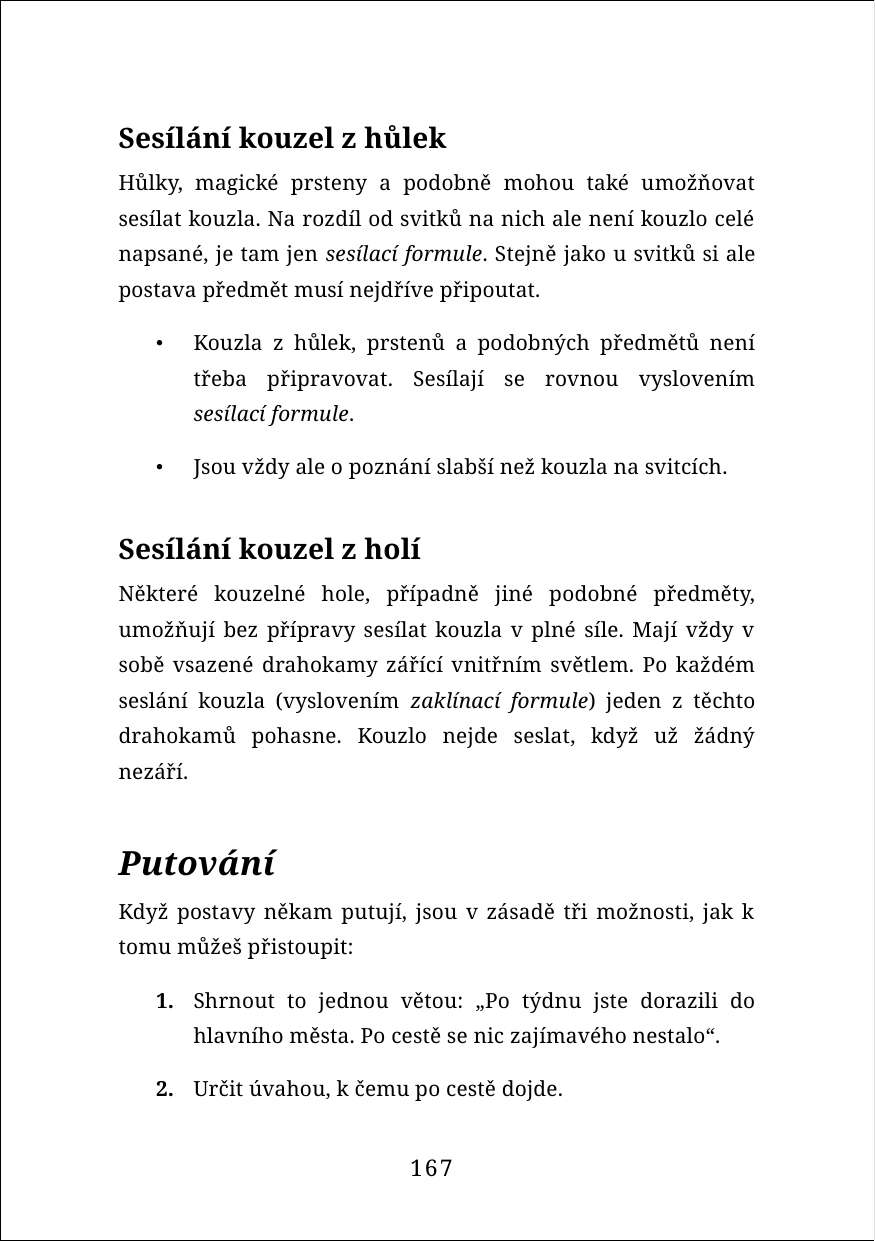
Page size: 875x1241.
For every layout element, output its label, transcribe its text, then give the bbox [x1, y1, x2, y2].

subtitle Sesílání kouzel z hůlek [118, 118, 756, 157]
subtitle Putování [118, 840, 756, 885]
list Shrnout to jednou větou: „Po týdnu jste dorazili do hlavního města. Po cestě se nic zajímavého nestalo“. [156, 986, 756, 1050]
text Některé kouzelné hole, případně jiné podobné předměty, umožňují bez přípravy sesílat kouzla v plné síle. Mají vždy v sobě vsazené drahokamy zářící vnitřním světlem. Po každém seslání kouzla (vyslovením zaklínací formule) jeden z těchto drahokamů pohasne. Kouzlo nejde seslat, když už žádný nezáří. [118, 579, 756, 785]
list Určit úvahou, k čemu po cestě dojde. [156, 1074, 756, 1103]
list Jsou vždy ale o poznání slabší než kouzla na svitcích. [156, 452, 756, 481]
list Kouzla z hůlek, prstenů a podobných předmětů není třeba připravovat. Sesílají se rovnou vyslovením sesílací formule. [156, 328, 756, 428]
text Když postavy někam putují, jsou v zásadě tři možnosti, jak k tomu můžeš přistoupit: [118, 897, 756, 961]
subtitle Sesílání kouzel z holí [118, 529, 756, 568]
text Hůlky, magické prsteny a podobně mohou také umožňovat sesílat kouzla. Na rozdíl od svitků na nich ale není kouzlo celé napsané, je tam jen sesílací formule. Stejně jako u svitků si ale postava předmět musí nejdříve připoutat. [118, 168, 756, 303]
